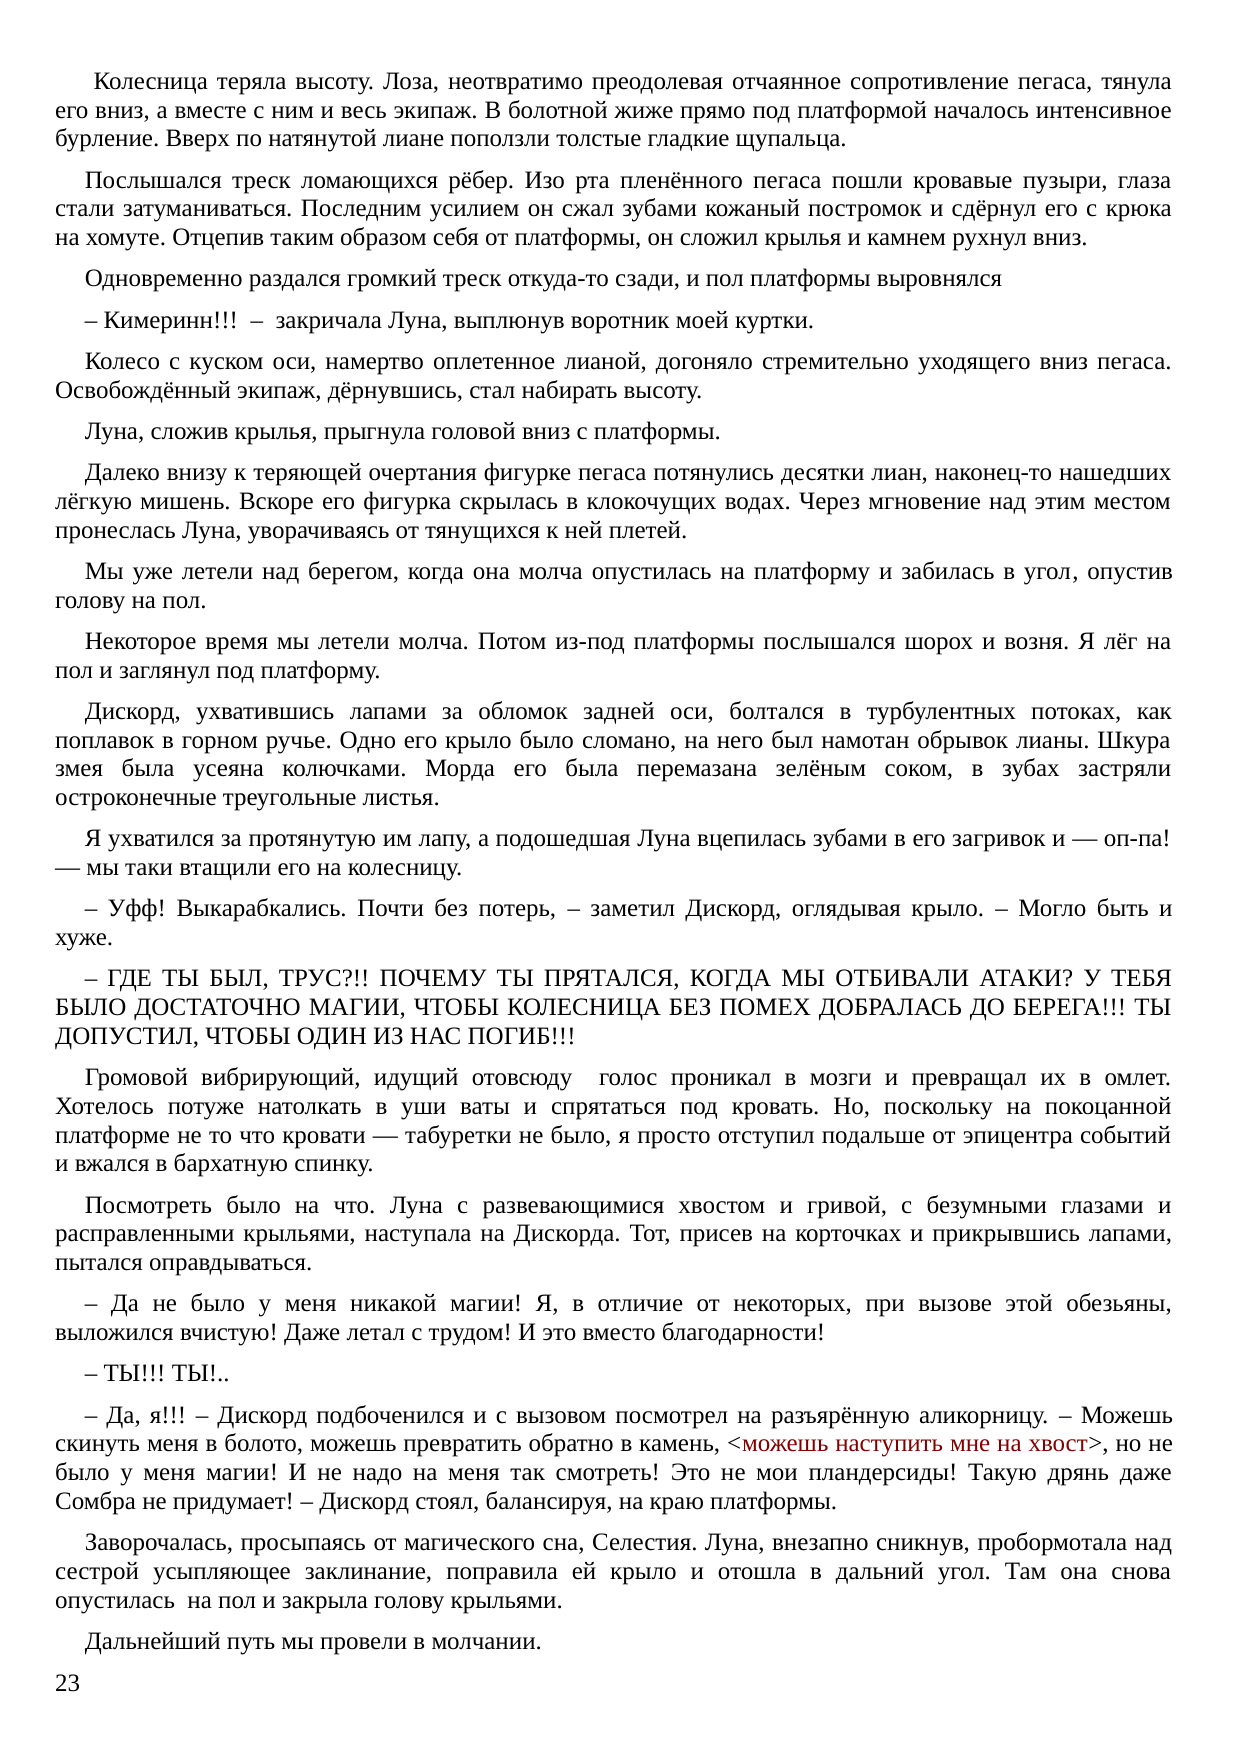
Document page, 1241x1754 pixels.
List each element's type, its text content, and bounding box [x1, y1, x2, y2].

text Далеко внизу к теряющей очертания фигурке пегаса потянулись десятки лиан, наконец-то нашедших лёгкую мишень. Вскоре его фигурка скрылась в клокочущих водах. Через мгновение над этим местом пронеслась Луна, уворачиваясь от тянущихся к ней плетей. [55, 457, 1173, 543]
text Заворочалась, просыпаясь от магического сна, Селестия. Луна, внезапно сникнув, пробормотала над сестрой усыпляющее заклинание, поправила ей крыло и отошла в дальний угол. Там она снова опустилась на пол и закрыла голову крыльями. [55, 1527, 1173, 1613]
text – ТЫ!!! ТЫ!.. [55, 1358, 1173, 1387]
text – Да не было у меня никакой магии! Я, в отличие от некоторых, при вызове этой обезьяны, выложился вчистую! Даже летал с трудом! И это вместо благодарности! [55, 1288, 1173, 1346]
text Дискорд, ухватившись лапами за обломок задней оси, болтался в турбулентных потоках, как поплавок в горном ручье. Одно его крыло было сломано, на него был намотан обрывок лианы. Шкура змея была усеяна колючками. Морда его была перемазана зелёным соком, в зубах застряли остроконечные треугольные листья. [55, 696, 1173, 811]
text – Кимеринн!!! – закричала Луна, выплюнув воротник моей куртки. [55, 305, 1173, 333]
text Послышался треск ломающихся рёбер. Изо рта пленённого пегаса пошли кровавые пузыри, глаза стали затуманиваться. Последним усилием он сжал зубами кожаный постромок и сдёрнул его с крюка на хомуте. Отцепив таким образом себя от платформы, он сложил крылья и камнем рухнул вниз. [55, 165, 1173, 251]
text Луна, сложив крылья, прыгнула головой вниз с платформы. [55, 416, 1173, 445]
text Одновременно раздался громкий треск откуда-то сзади, и пол платформы выровнялся [55, 263, 1173, 292]
text Мы уже летели над берегом, когда она молча опустилась на платформу и забилась в угол, опустив голову на пол. [55, 556, 1173, 613]
text Дальнейший путь мы провели в молчании. [55, 1626, 1173, 1655]
text Громовой вибрирующий, идущий отовсюду голос проникал в мозги и превращал их в омлет. Хотелось потуже натолкать в уши ваты и спрятаться под кровать. Но, поскольку на покоцанной платформе не то что кровати — табуретки не было, я просто отступил подальше от эпицентра событий и вжался в бархатную спинку. [55, 1062, 1173, 1177]
text Колесо с куском оси, намертво оплетенное лианой, догоняло стремительно уходящего вниз пегаса. Освобождённый экипаж, дёрнувшись, стал набирать высоту. [55, 346, 1173, 403]
text Колесница теряла высоту. Лоза, неотвратимо преодолевая отчаянное сопротивление пегаса, тянула его вниз, а вместе с ним и весь экипаж. В болотной жиже прямо под платформой началось интенсивное бурление. Вверх по натянутой лиане поползли толстые гладкие щупальца. [55, 66, 1173, 152]
text Некоторое время мы летели молча. Потом из-под платформы послышался шорох и возня. Я лёг на пол и заглянул под платформу. [55, 626, 1173, 683]
text – Уфф! Выкарабкались. Почти без потерь, – заметил Дискорд, оглядывая крыло. – Могло быть и хуже. [55, 893, 1173, 951]
text – Да, я!!! – Дискорд подбоченился и с вызовом посмотрел на разъярённую аликорницу. – Можешь скинуть меня в болото, можешь превратить обратно в камень, <можешь наступить мне на хвост>, но не было у меня магии! И не надо на меня так смотреть! Это не мои пландерсиды! Такую дрянь даже Сомбра не придумает! – Дискорд стоял, балансируя, на краю платформы. [55, 1400, 1173, 1515]
text Я ухватился за протянутую им лапу, а подошедшая Луна вцепилась зубами в его загривок и — оп-па! — мы таки втащили его на колесницу. [55, 823, 1173, 881]
text Посмотреть было на что. Луна с развевающимися хвостом и гривой, с безумными глазами и расправленными крыльями, наступала на Дискорда. Тот, присев на корточках и прикрывшись лапами, пытался оправдываться. [55, 1190, 1173, 1276]
text – ГДЕ ТЫ БЫЛ, ТРУС?!! ПОЧЕМУ ТЫ ПРЯТАЛСЯ, КОГДА МЫ ОТБИВАЛИ АТАКИ? У ТЕБЯ БЫЛО ДОСТАТОЧНО МАГИИ, ЧТОБЫ КОЛЕСНИЦА БЕЗ ПОМЕХ ДОБРАЛАСЬ ДО БЕРЕГА!!! ТЫ ДОПУСТИЛ, ЧТОБЫ ОДИН ИЗ НАС ПОГИБ!!! [55, 963, 1173, 1050]
